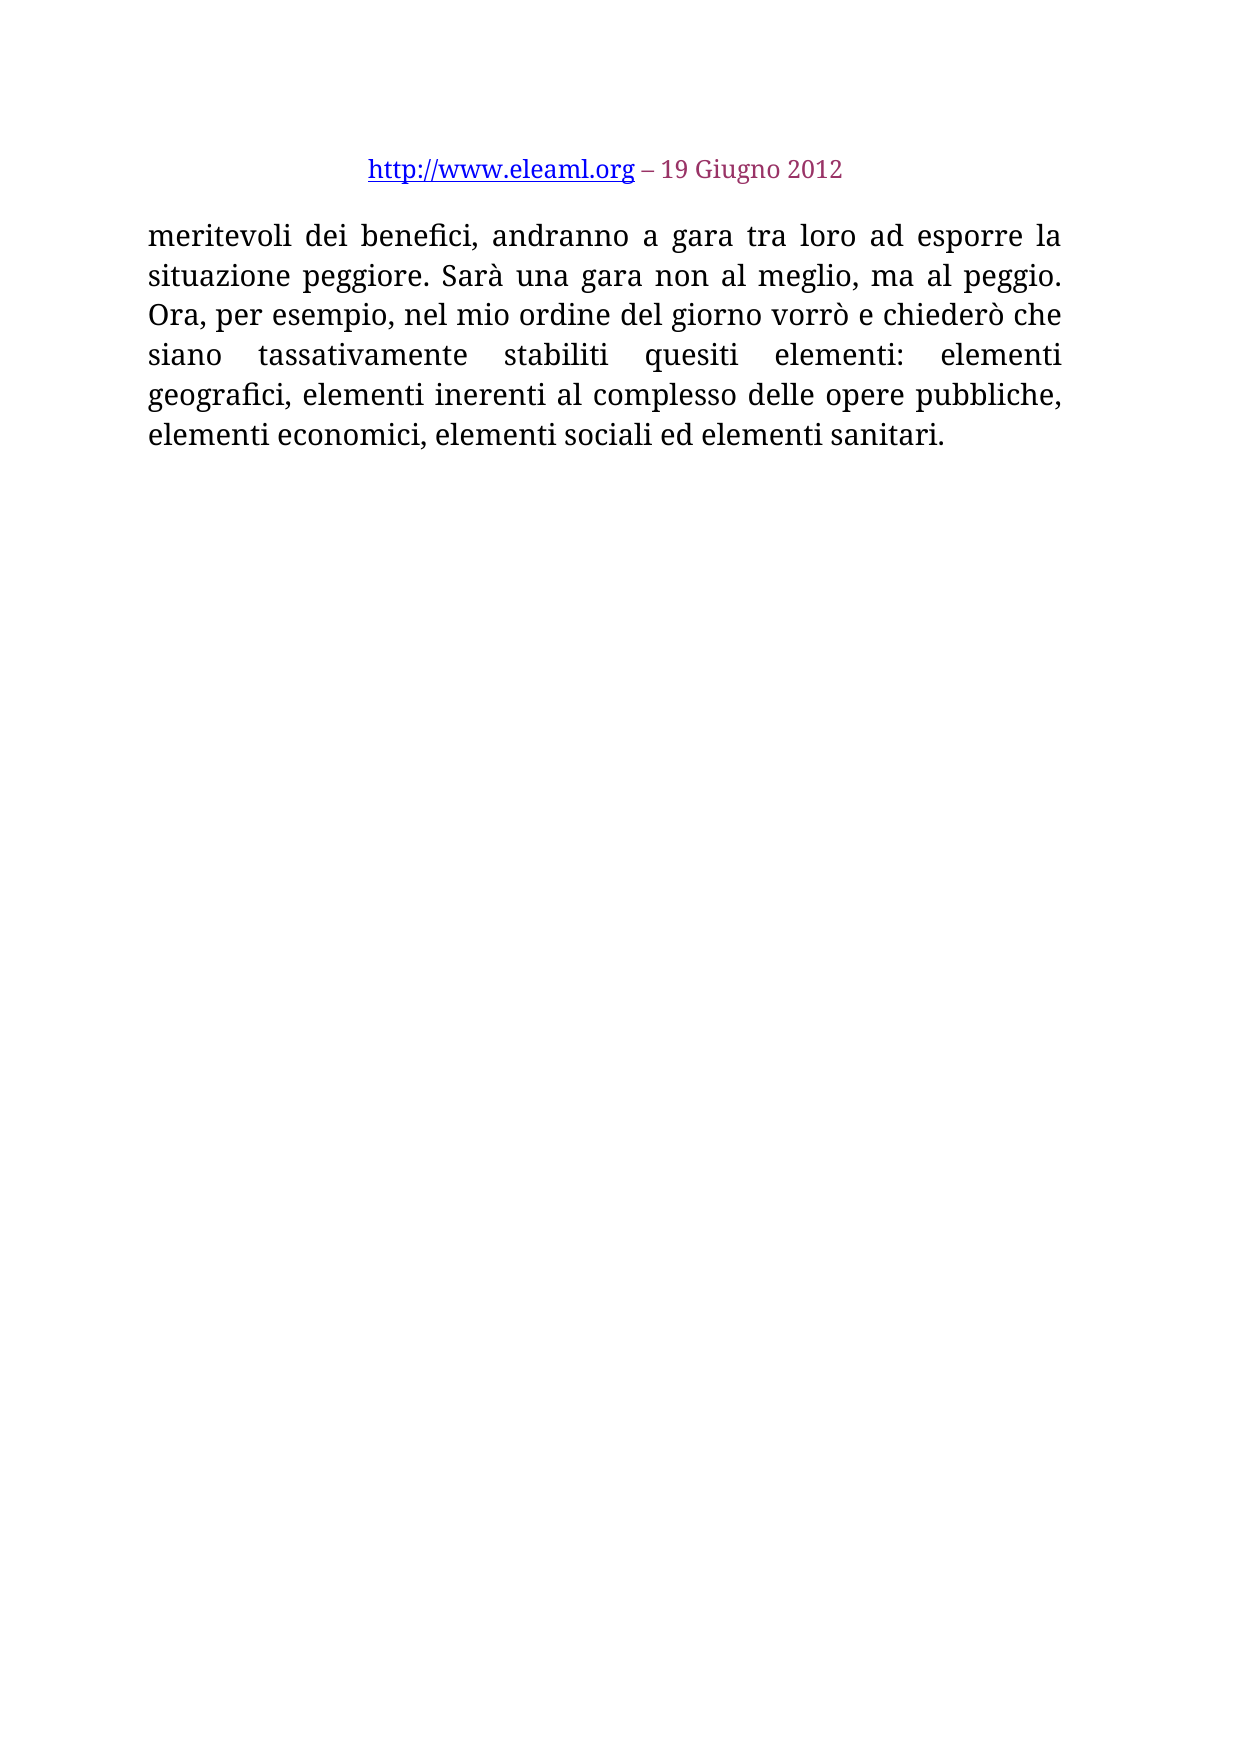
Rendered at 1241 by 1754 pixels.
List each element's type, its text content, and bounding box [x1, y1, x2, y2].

text meritevoli dei benefici, andranno a gara tra loro ad esporre la situazione peggiore. Sarà una gara non al meglio, ma al peggio. Ora, per esempio, nel mio ordine del giorno vorrò e chiederò che siano tassativamente stabiliti quesiti elementi: elementi geografici, elementi inerenti al complesso delle opere pubbliche, elementi economici, elementi sociali ed elementi sanitari. [148, 215, 1063, 453]
